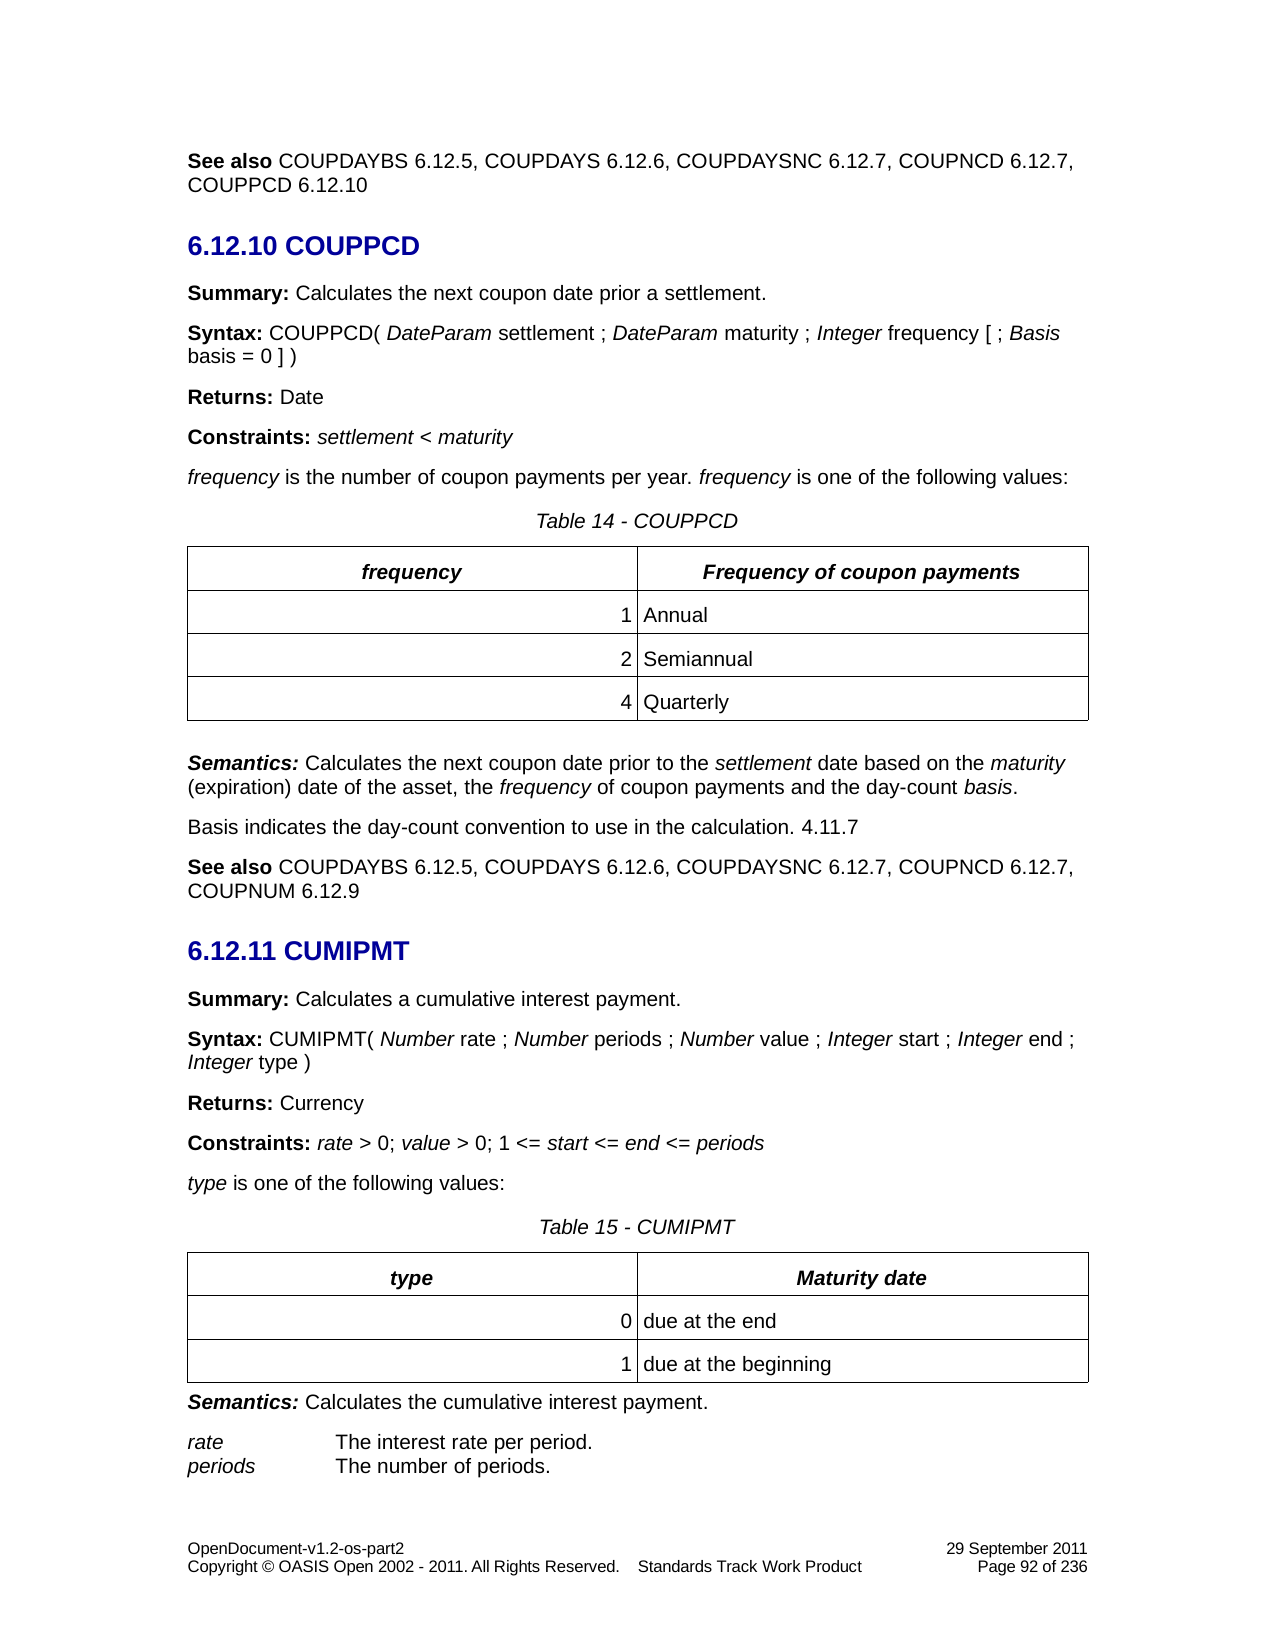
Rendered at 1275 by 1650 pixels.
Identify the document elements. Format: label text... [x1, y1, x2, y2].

text Semantics: Calculates the cumulative interest payment. [187, 1391, 1088, 1414]
text Returns: Currency [187, 1091, 1088, 1114]
table_header frequency [188, 547, 637, 589]
text See also COUPDAYBS 6.12.5, COUPDAYS 6.12.6, COUPDAYSNC 6.12.7, COUPNCD 6.12.7, COUPNUM 6.12.9 [187, 856, 1088, 903]
text Table 14 - COUPPCD [187, 510, 1088, 533]
text frequency is the number of coupon payments per year. frequency is one of the following values: [187, 466, 1088, 489]
text Syntax: CUMIPMT( Number rate ; Number periods ; Number value ; Integer start ; Integer end ; Integer type ) [187, 1027, 1088, 1074]
table_header Frequency of coupon payments [638, 547, 1088, 589]
table_header type [188, 1253, 637, 1295]
text Returns: Date [187, 385, 1088, 409]
table_header Maturity date [638, 1253, 1088, 1295]
text Summary: Calculates a cumulative interest payment. [187, 987, 1088, 1011]
text type is one of the following values: [187, 1171, 1088, 1195]
text Constraints: settlement < maturity [187, 425, 1088, 449]
text Syntax: COUPPCD( DateParam settlement ; DateParam maturity ; Integer frequency [ ; Basis basis = 0 ] ) [187, 321, 1088, 368]
text Semantics: Calculates the next coupon date prior to the settlement date based on the maturity (expiration) date of the asset, the frequency of coupon payments and the day-count basis. [187, 728, 1088, 799]
table_cell Annual [638, 591, 1088, 633]
text Table 15 - CUMIPMT [187, 1216, 1088, 1239]
table_cell 0 [188, 1296, 637, 1339]
subtitle COUPPCD [187, 230, 1088, 260]
table_cell 1 [188, 591, 637, 633]
table_cell 2 [188, 634, 637, 676]
text rate The interest rate per period. periods The number of periods. [187, 1431, 1088, 1478]
table_cell Quarterly [638, 677, 1088, 720]
table_cell Semiannual [638, 634, 1088, 676]
text Summary: Calculates the next coupon date prior a settlement. [187, 281, 1088, 305]
table_cell 4 [188, 677, 637, 720]
text Constraints: rate > 0; value > 0; 1 <= start <= end <= periods [187, 1131, 1088, 1155]
text See also COUPDAYBS 6.12.5, COUPDAYS 6.12.6, COUPDAYSNC 6.12.7, COUPNCD 6.12.7, COUPPCD 6.12.10 [187, 150, 1088, 197]
text Basis indicates the day-count convention to use in the calculation. 4.11.7 [187, 816, 1088, 839]
table_cell 1 [188, 1340, 637, 1382]
subtitle CUMIPMT [187, 936, 1088, 966]
table_cell due at the end [638, 1296, 1088, 1339]
table_cell due at the beginning [638, 1340, 1088, 1382]
